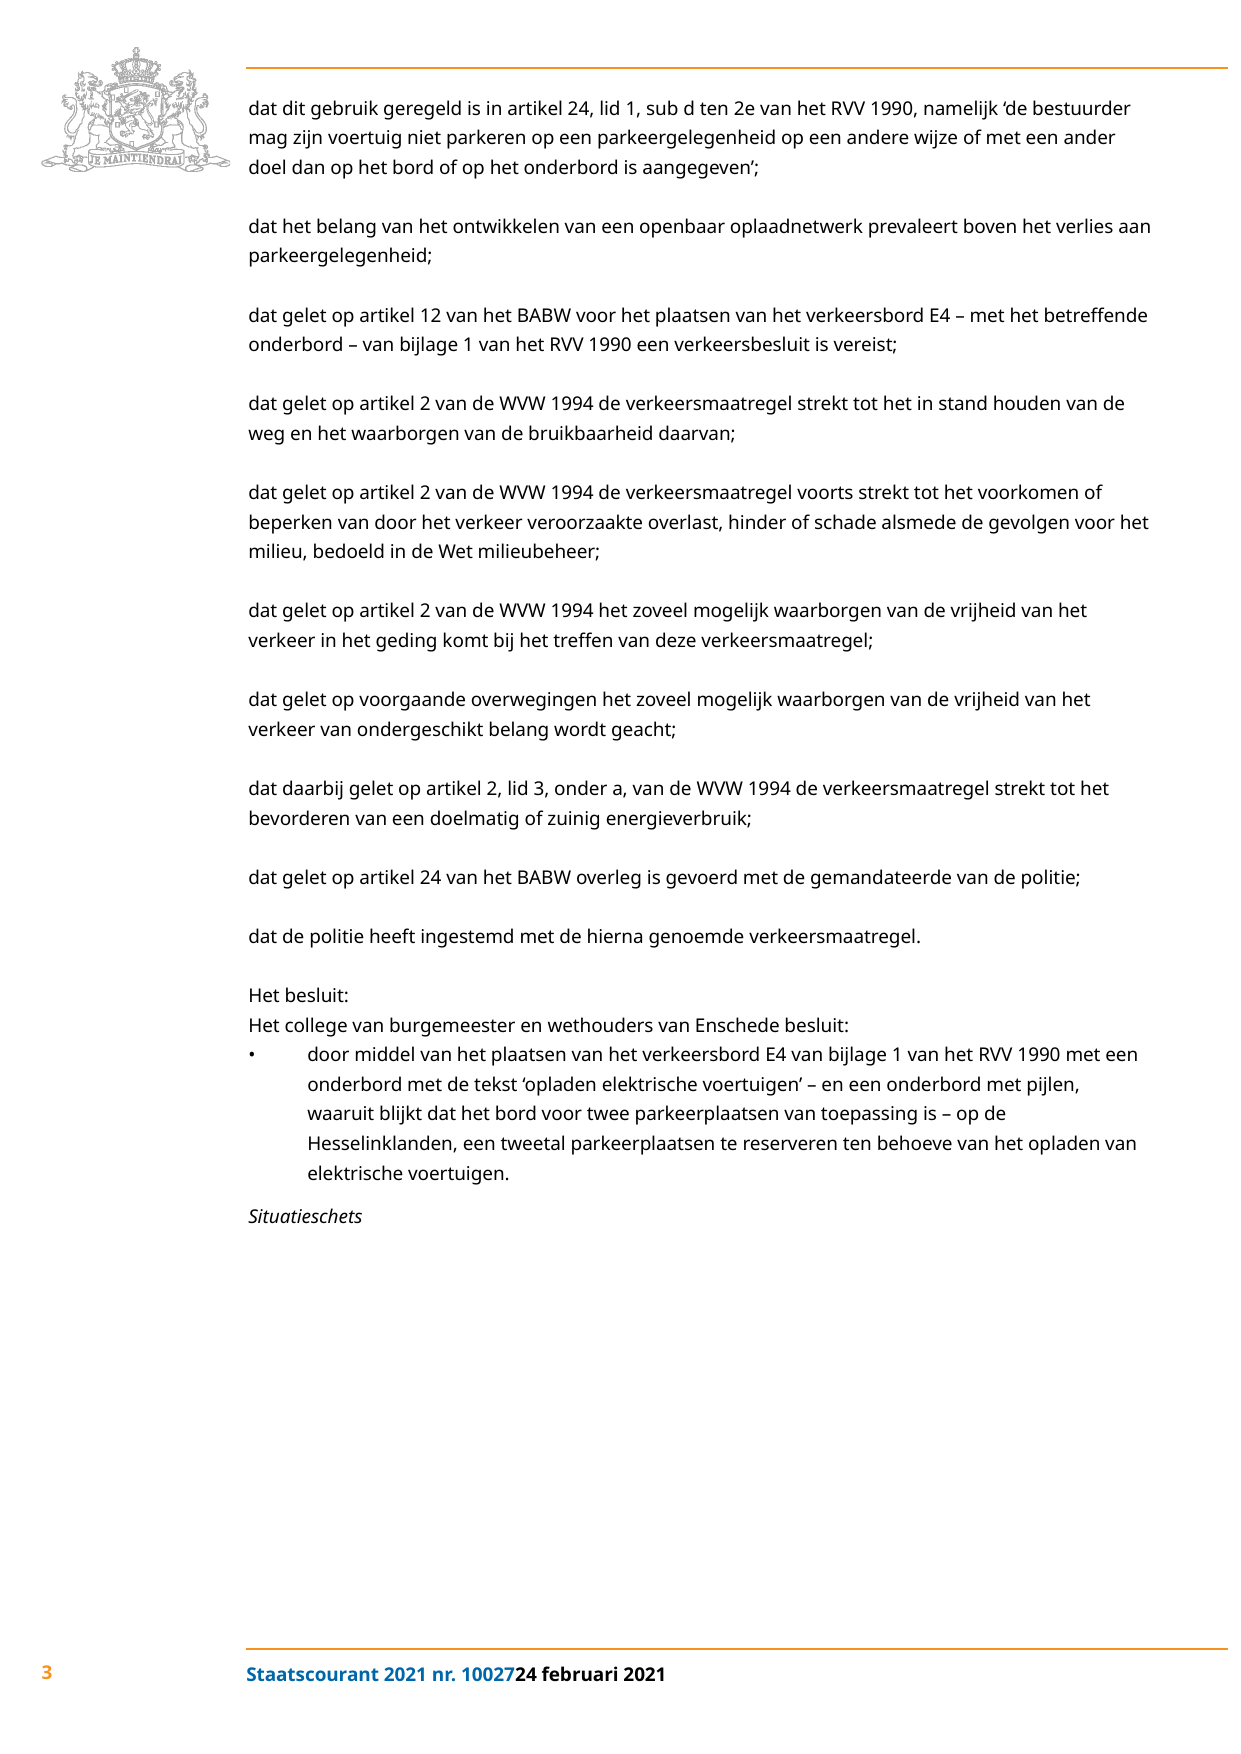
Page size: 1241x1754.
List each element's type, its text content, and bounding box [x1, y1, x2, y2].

text dat daarbij gelet op artikel 2, lid 3, onder a, van de WVW 1994 de verkeersmaatregel strekt tot het bevorderen van een doelmatig of zuinig energieverbruik; [248, 775, 1152, 831]
text dat dit gebruik geregeld is in artikel 24, lid 1, sub d ten 2e van het RVV 1990, namelijk ‘de bestuurder mag zijn voertuig niet parkeren op een parkeergelegenheid op een andere wijze of met een ander doel dan op het bord of op het onderbord is aangegeven’; [248, 95, 1152, 180]
text dat gelet op artikel 12 van het BABW voor het plaatsen van het verkeersbord E4 – met het betreffende onderbord – van bijlage 1 van het RVV 1990 een verkeersbesluit is vereist; [248, 302, 1152, 357]
text dat gelet op artikel 2 van de WVW 1994 de verkeersmaatregel voorts strekt tot het voorkomen of beperken van door het verkeer veroorzaakte overlast, hinder of schade alsmede de gevolgen voor het milieu, bedoeld in de Wet milieubeheer; [248, 479, 1152, 564]
text dat de politie heeft ingestemd met de hierna genoemde verkeersmaatregel. [248, 923, 1152, 949]
text dat gelet op artikel 24 van het BABW overleg is gevoerd met de gemandateerde van de politie; [248, 864, 1152, 890]
text Het besluit: [248, 982, 1152, 1008]
list door middel van het plaatsen van het verkeersbord E4 van bijlage 1 van het RVV 1990 met een onderbord met de tekst ‘opladen elektrische voertuigen’ – en een onderbord met pijlen, waaruit blijkt dat het bord voor twee parkeerplaatsen van toepassing is – op de Hesselinklanden, een tweetal parkeerplaatsen te reserveren ten behoeve van het opladen van elektrische voertuigen. [248, 1041, 1152, 1186]
text dat gelet op voorgaande overwegingen het zoveel mogelijk waarborgen van de vrijheid van het verkeer van ondergeschikt belang wordt geacht; [248, 686, 1152, 742]
text Situatieschets [248, 1203, 1152, 1229]
text dat gelet op artikel 2 van de WVW 1994 het zoveel mogelijk waarborgen van de vrijheid van het verkeer in het geding komt bij het treffen van deze verkeersmaatregel; [248, 598, 1152, 653]
text dat het belang van het ontwikkelen van een openbaar oplaadnetwerk prevaleert boven het verlies aan parkeergelegenheid; [248, 213, 1152, 268]
text Het college van burgemeester en wethouders van Enschede besluit: [248, 1012, 1152, 1038]
picture [41, 47, 231, 172]
text dat gelet op artikel 2 van de WVW 1994 de verkeersmaatregel strekt tot het in stand houden van de weg en het waarborgen van de bruikbaarheid daarvan; [248, 391, 1152, 446]
